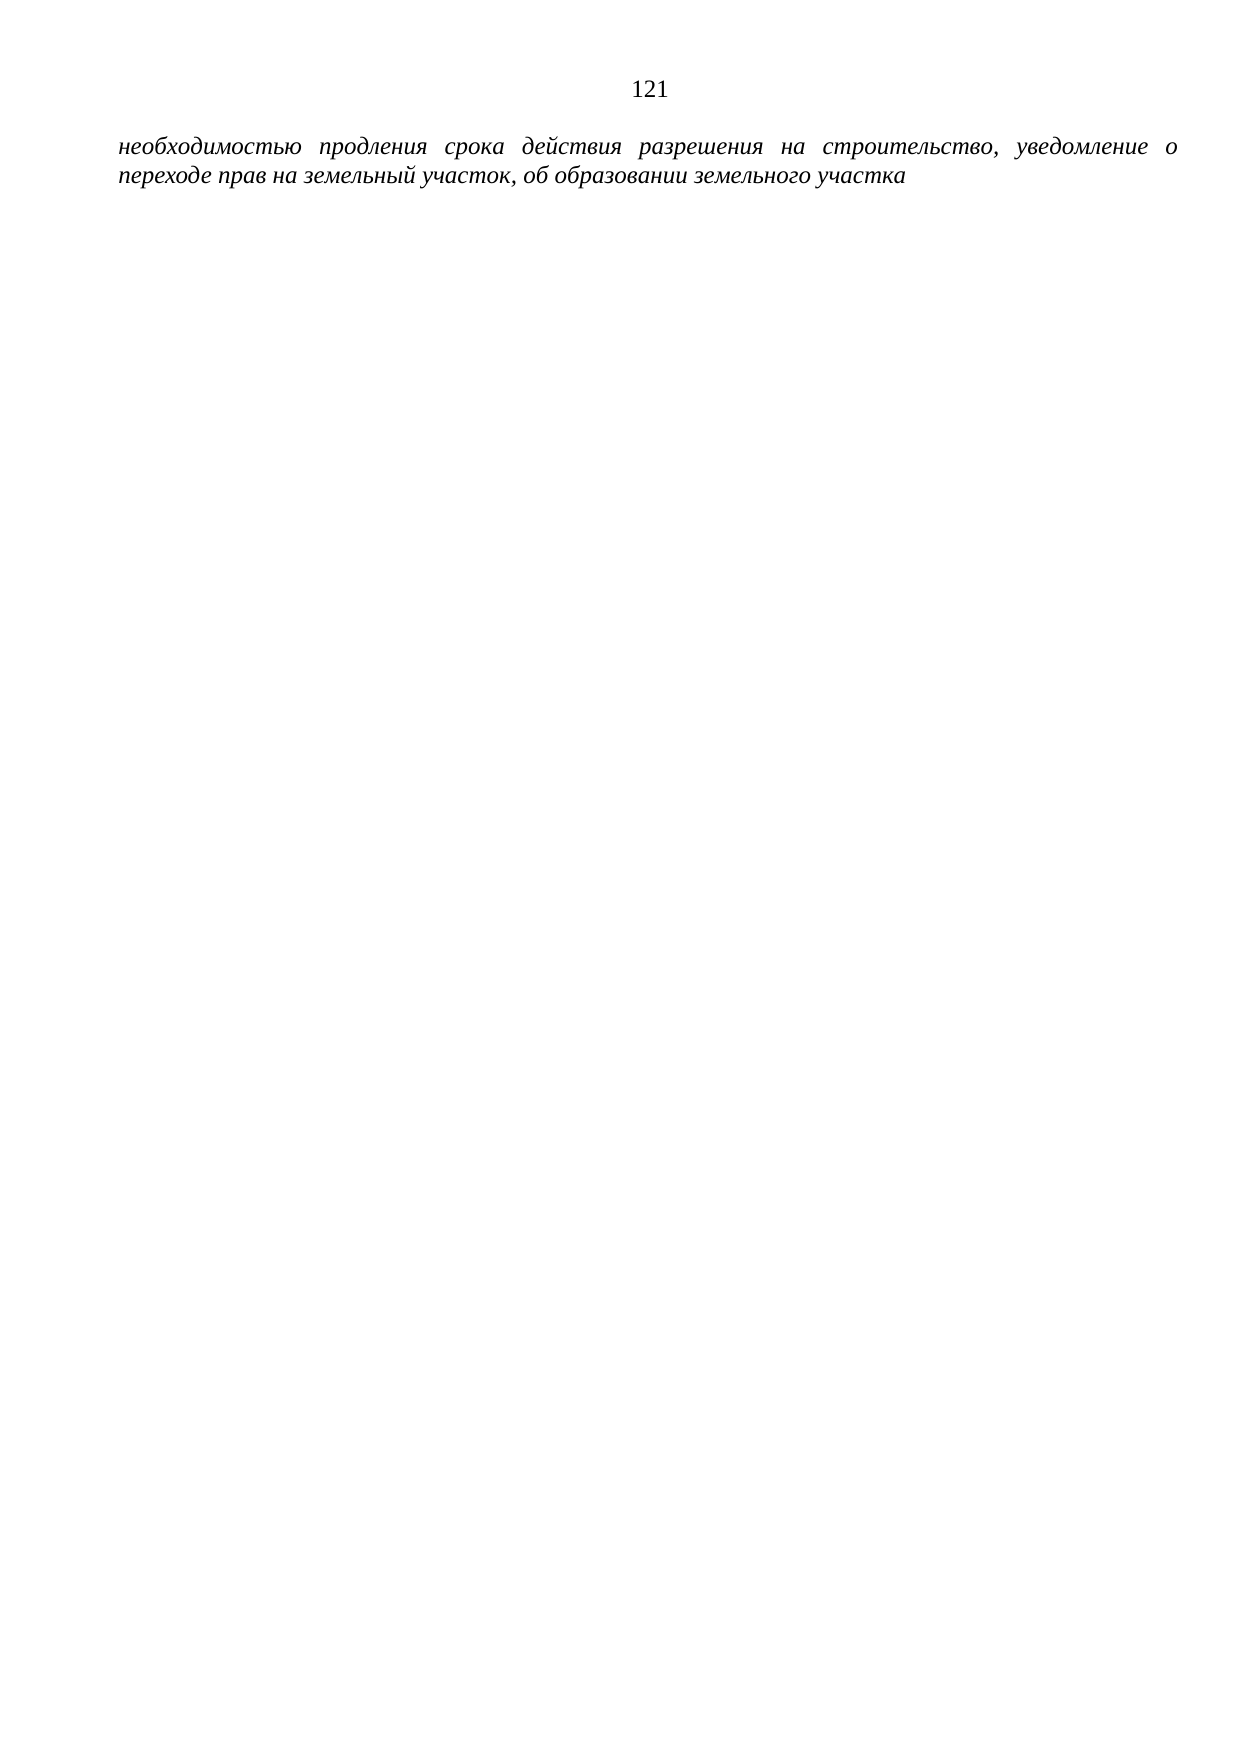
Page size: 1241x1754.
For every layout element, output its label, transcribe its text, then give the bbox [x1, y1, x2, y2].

text необходимостью продления срока действия разрешения на строительство, уведомление о переходе прав на земельный участок, об образовании земельного участка [118, 131, 1181, 189]
